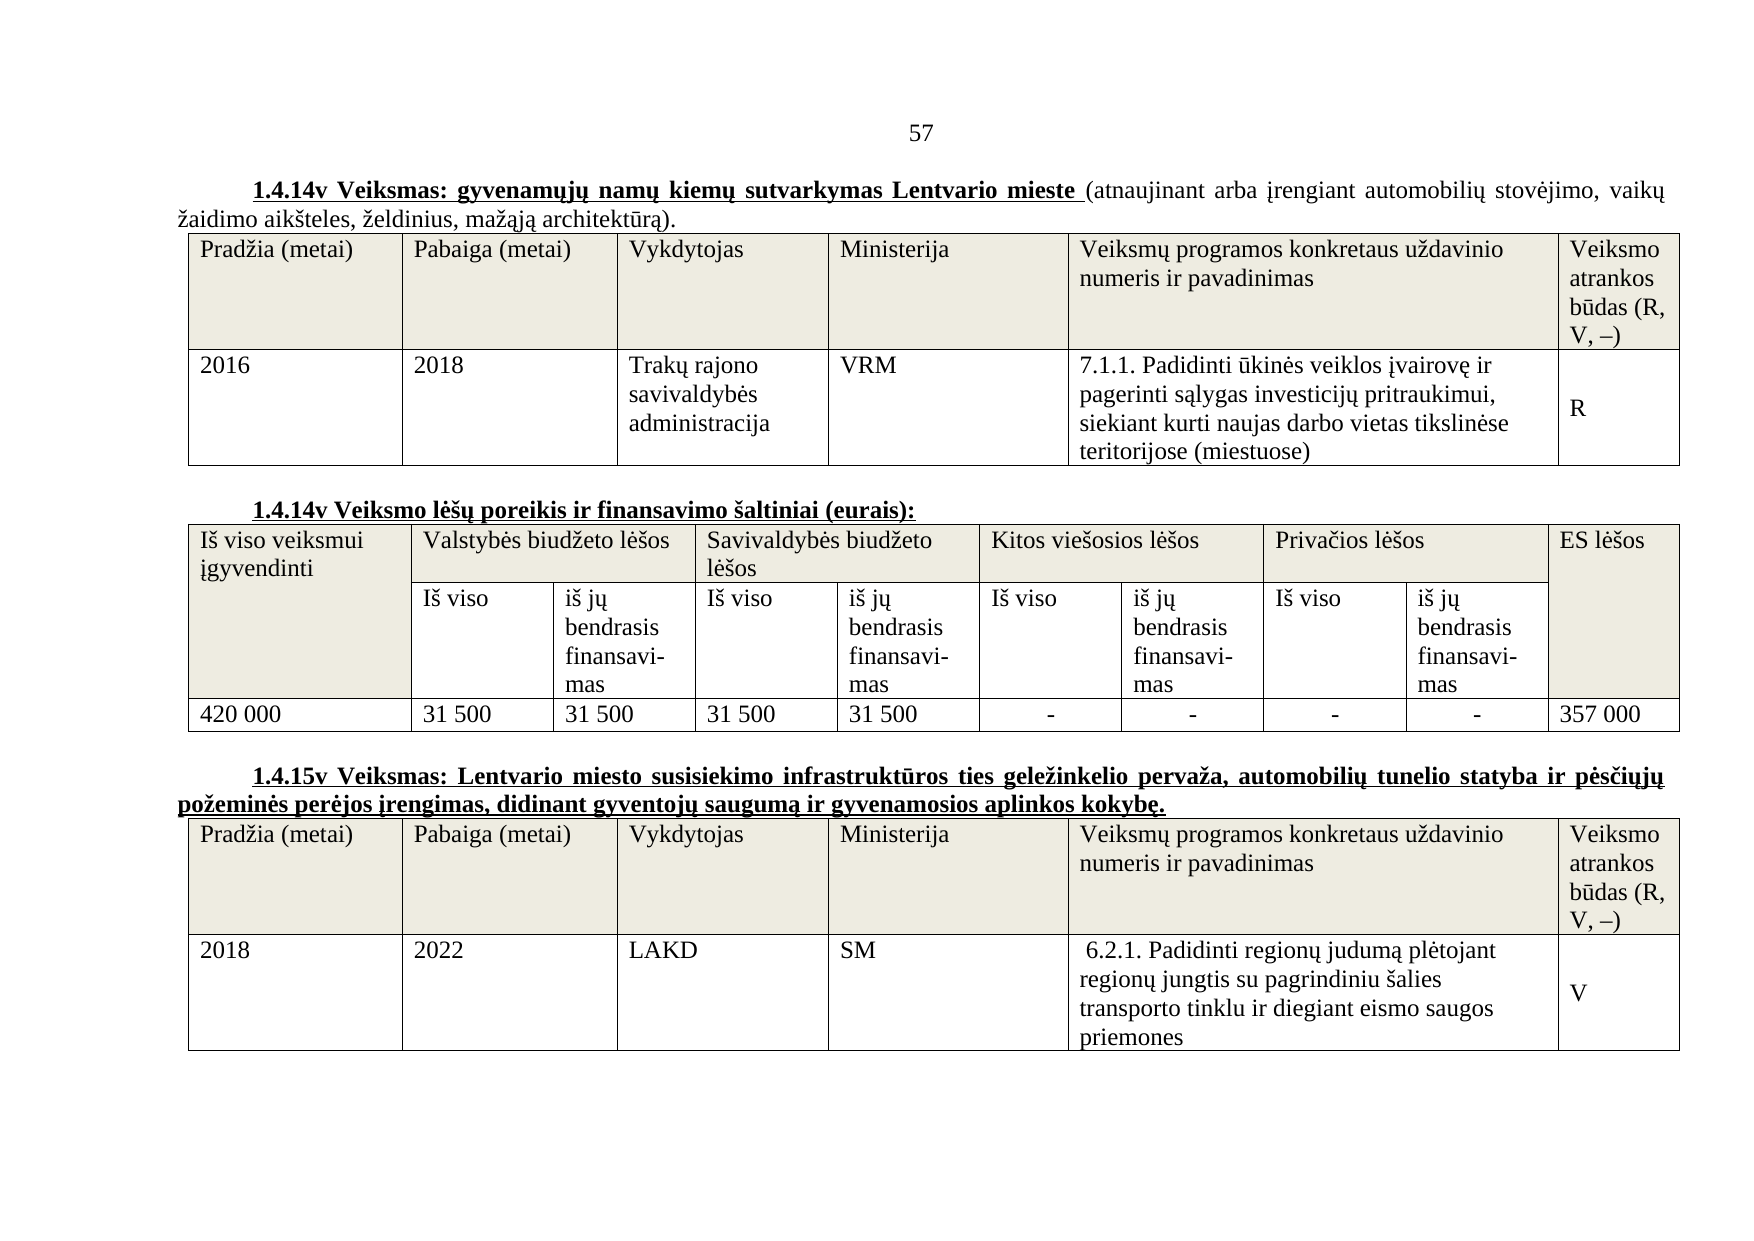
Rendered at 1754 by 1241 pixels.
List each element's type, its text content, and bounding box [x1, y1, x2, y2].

table_cell Iš viso [696, 583, 837, 698]
table_header Valstybės biudžeto lėšos [412, 525, 695, 582]
table_cell VRM [829, 350, 1068, 465]
table_cell R [1559, 350, 1679, 465]
table_header Vykdytojas [618, 234, 828, 349]
table_cell Iš viso [412, 583, 553, 698]
table_cell 31 500 [554, 699, 695, 731]
table_header Pabaiga (metai) [403, 819, 617, 934]
table_header Kitos viešosios lėšos [980, 525, 1263, 582]
table_header Veiksmų programos konkretaus uždavinio numeris ir pavadinimas [1069, 819, 1558, 934]
table_header Ministerija [829, 234, 1068, 349]
table_cell iš jų bendrasis finansavi- mas [838, 583, 979, 698]
table_cell Iš viso [980, 583, 1121, 698]
table_header ES lėšos [1549, 525, 1679, 698]
table_cell 31 500 [412, 699, 553, 731]
table_cell 2022 [403, 935, 617, 1050]
text 1.4.14v Veiksmas: gyvenamųjų namų kiemų sutvarkymas Lentvario mieste (atnaujinant arba įrengiant automobilių stovėjimo, vaikų žaidimo aikšteles, želdinius, mažąją architektūrą). [177, 176, 1665, 233]
table_cell 31 500 [838, 699, 979, 731]
table_header Vykdytojas [618, 819, 828, 934]
table_header Privačios lėšos [1264, 525, 1548, 582]
table_cell LAKD [618, 935, 828, 1050]
table_cell 6.2.1. Padidinti regionų judumą plėtojant regionų jungtis su pagrindiniu šalies transporto tinklu ir diegiant eismo saugos priemones [1069, 935, 1558, 1050]
table_cell 2016 [189, 350, 402, 465]
table_header Pabaiga (metai) [403, 234, 617, 349]
table_cell 31 500 [696, 699, 837, 731]
table_cell iš jų bendrasis finansavi- mas [1122, 583, 1263, 698]
table_cell iš jų bendrasis finansavi- mas [554, 583, 695, 698]
table_cell Iš viso [1264, 583, 1406, 698]
table_cell - [1407, 699, 1548, 731]
table_header Savivaldybės biudžeto lėšos [696, 525, 979, 582]
table_cell Trakų rajono savivaldybės administracija [618, 350, 828, 465]
table_cell 2018 [403, 350, 617, 465]
table_cell - [1264, 699, 1406, 731]
table_cell 357 000 [1549, 699, 1679, 731]
table_cell - [980, 699, 1121, 731]
table_cell SM [829, 935, 1068, 1050]
table_header Veiksmų programos konkretaus uždavinio numeris ir pavadinimas [1069, 234, 1558, 349]
table_header Pradžia (metai) [189, 819, 402, 934]
table_header Veiksmo atrankos būdas (R, V, –) [1559, 234, 1679, 349]
table_header Pradžia (metai) [189, 234, 402, 349]
table_header Ministerija [829, 819, 1068, 934]
table_cell 7.1.1. Padidinti ūkinės veiklos įvairovę ir pagerinti sąlygas investicijų pritraukimui, siekiant kurti naujas darbo vietas tikslinėse teritorijose (miestuose) [1069, 350, 1558, 465]
table_cell iš jų bendrasis finansavi- mas [1407, 583, 1548, 698]
table_cell 2018 [189, 935, 402, 1050]
text 1.4.15v Veiksmas: Lentvario miesto susisiekimo infrastruktūros ties geležinkelio pervaža, automobilių tunelio statyba ir pėsčiųjų požeminės perėjos įrengimas, didinant gyventojų saugumą ir gyvenamosios aplinkos kokybę. [177, 761, 1665, 818]
text 1.4.14v Veiksmo lėšų poreikis ir finansavimo šaltiniai (eurais): [177, 495, 1665, 524]
table_header Iš viso veiksmui įgyvendinti [189, 525, 411, 698]
table_cell 420 000 [189, 699, 411, 731]
table_cell V [1559, 935, 1679, 1050]
table_cell - [1122, 699, 1263, 731]
table_header Veiksmo atrankos būdas (R, V, –) [1559, 819, 1679, 934]
